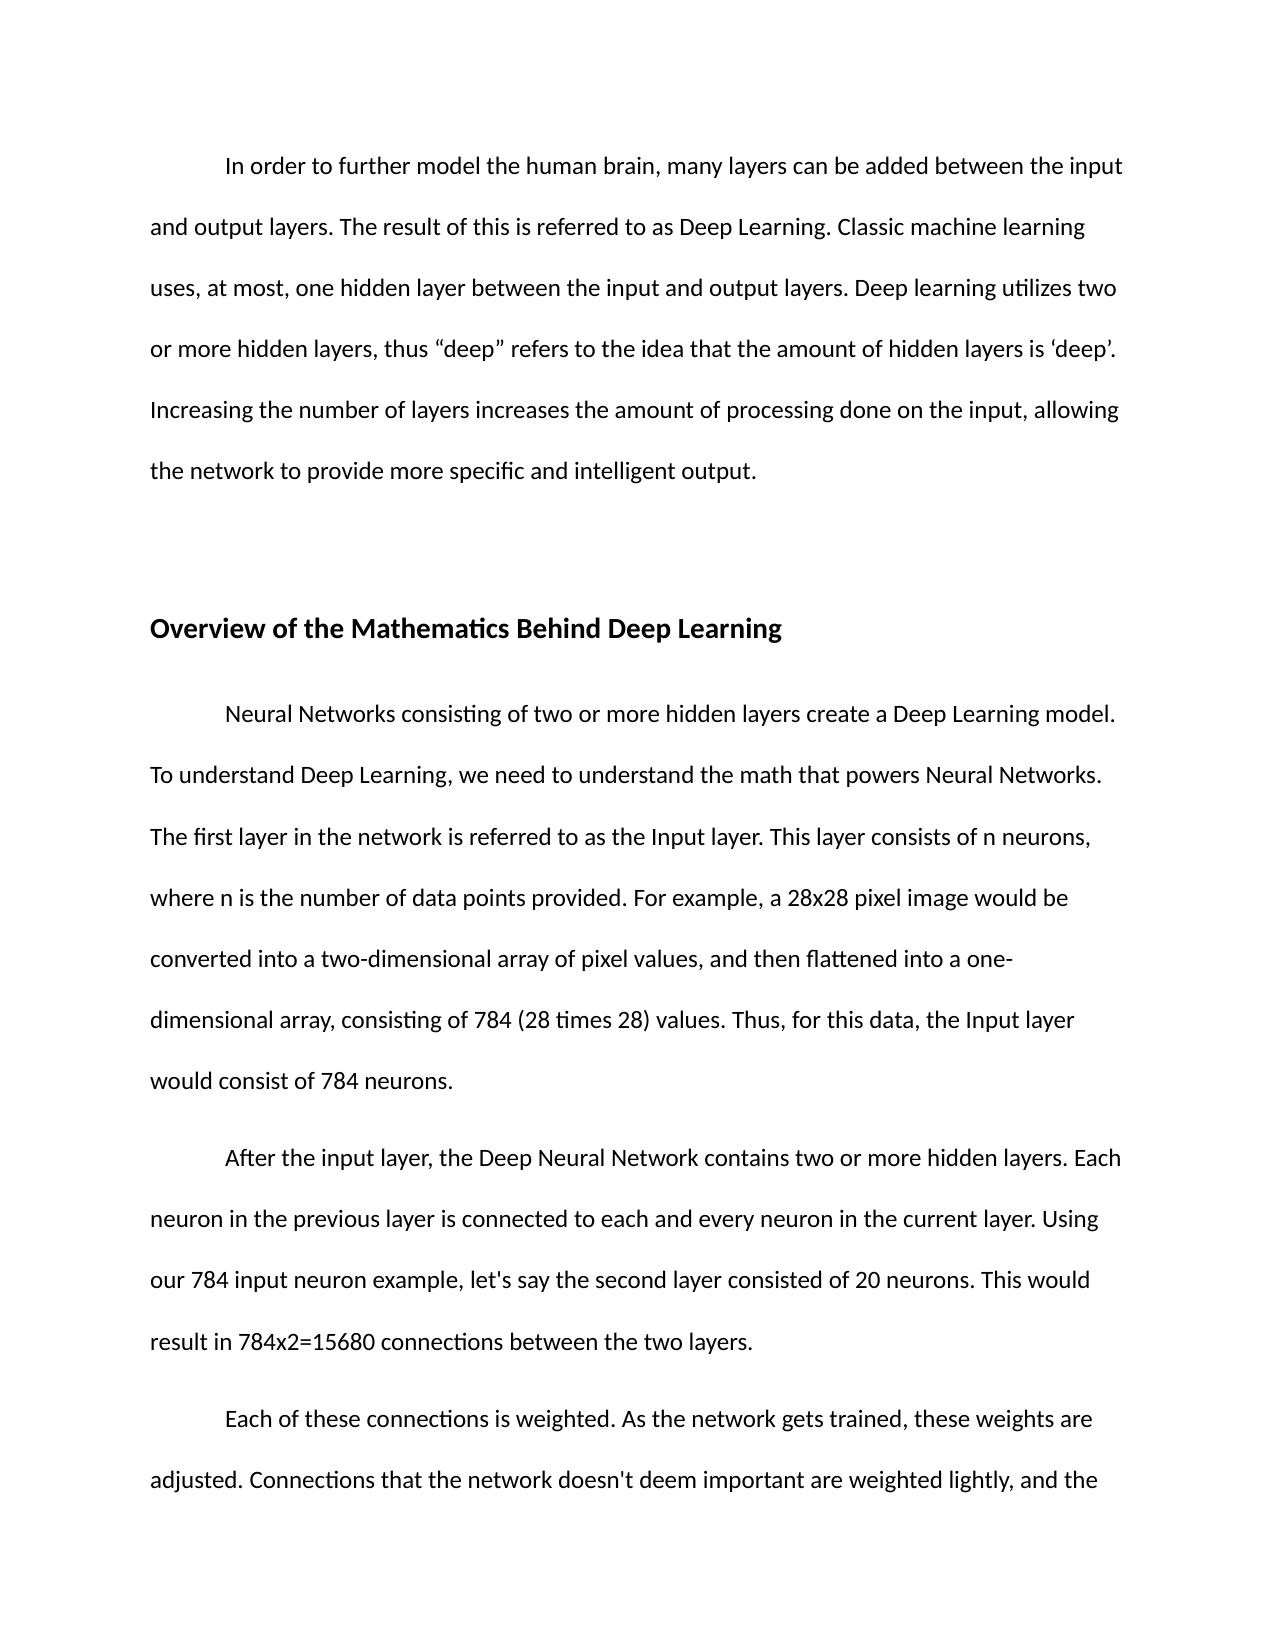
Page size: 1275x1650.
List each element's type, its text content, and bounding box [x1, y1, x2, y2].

text Overview of the Mathematics Behind Deep Learning [150, 611, 1125, 646]
text In order to further model the human brain, many layers can be added between the input and output layers. The result of this is referred to as Deep Learning. Classic machine learning uses, at most, one hidden layer between the input and output layers. Deep learning utilizes two or more hidden layers, thus “deep” refers to the idea that the amount of hidden layers is ‘deep’. Increasing the number of layers increases the amount of processing done on the input, allowing the network to provide more specific and intelligent output. [150, 150, 1125, 486]
text After the input layer, the Deep Neural Network contains two or more hidden layers. Each neuron in the previous layer is connected to each and every neuron in the current layer. Using our 784 input neuron example, let's say the second layer consisted of 20 neurons. This would result in 784x2=15680 connections between the two layers. [150, 1142, 1125, 1356]
text Each of these connections is weighted. As the network gets trained, these weights are adjusted. Connections that the network doesn't deem important are weighted lightly, and the [150, 1403, 1125, 1495]
text Neural Networks consisting of two or more hidden layers create a Deep Learning model. To understand Deep Learning, we need to understand the math that powers Neural Networks. The first layer in the network is referred to as the Input layer. This layer consists of n neurons, where n is the number of data points provided. For example, a 28x28 pixel image would be converted into a two-dimensional array of pixel values, and then flattened into a one-dimensional array, consisting of 784 (28 times 28) values. Thus, for this data, the Input layer would consist of 784 neurons. [150, 698, 1125, 1095]
